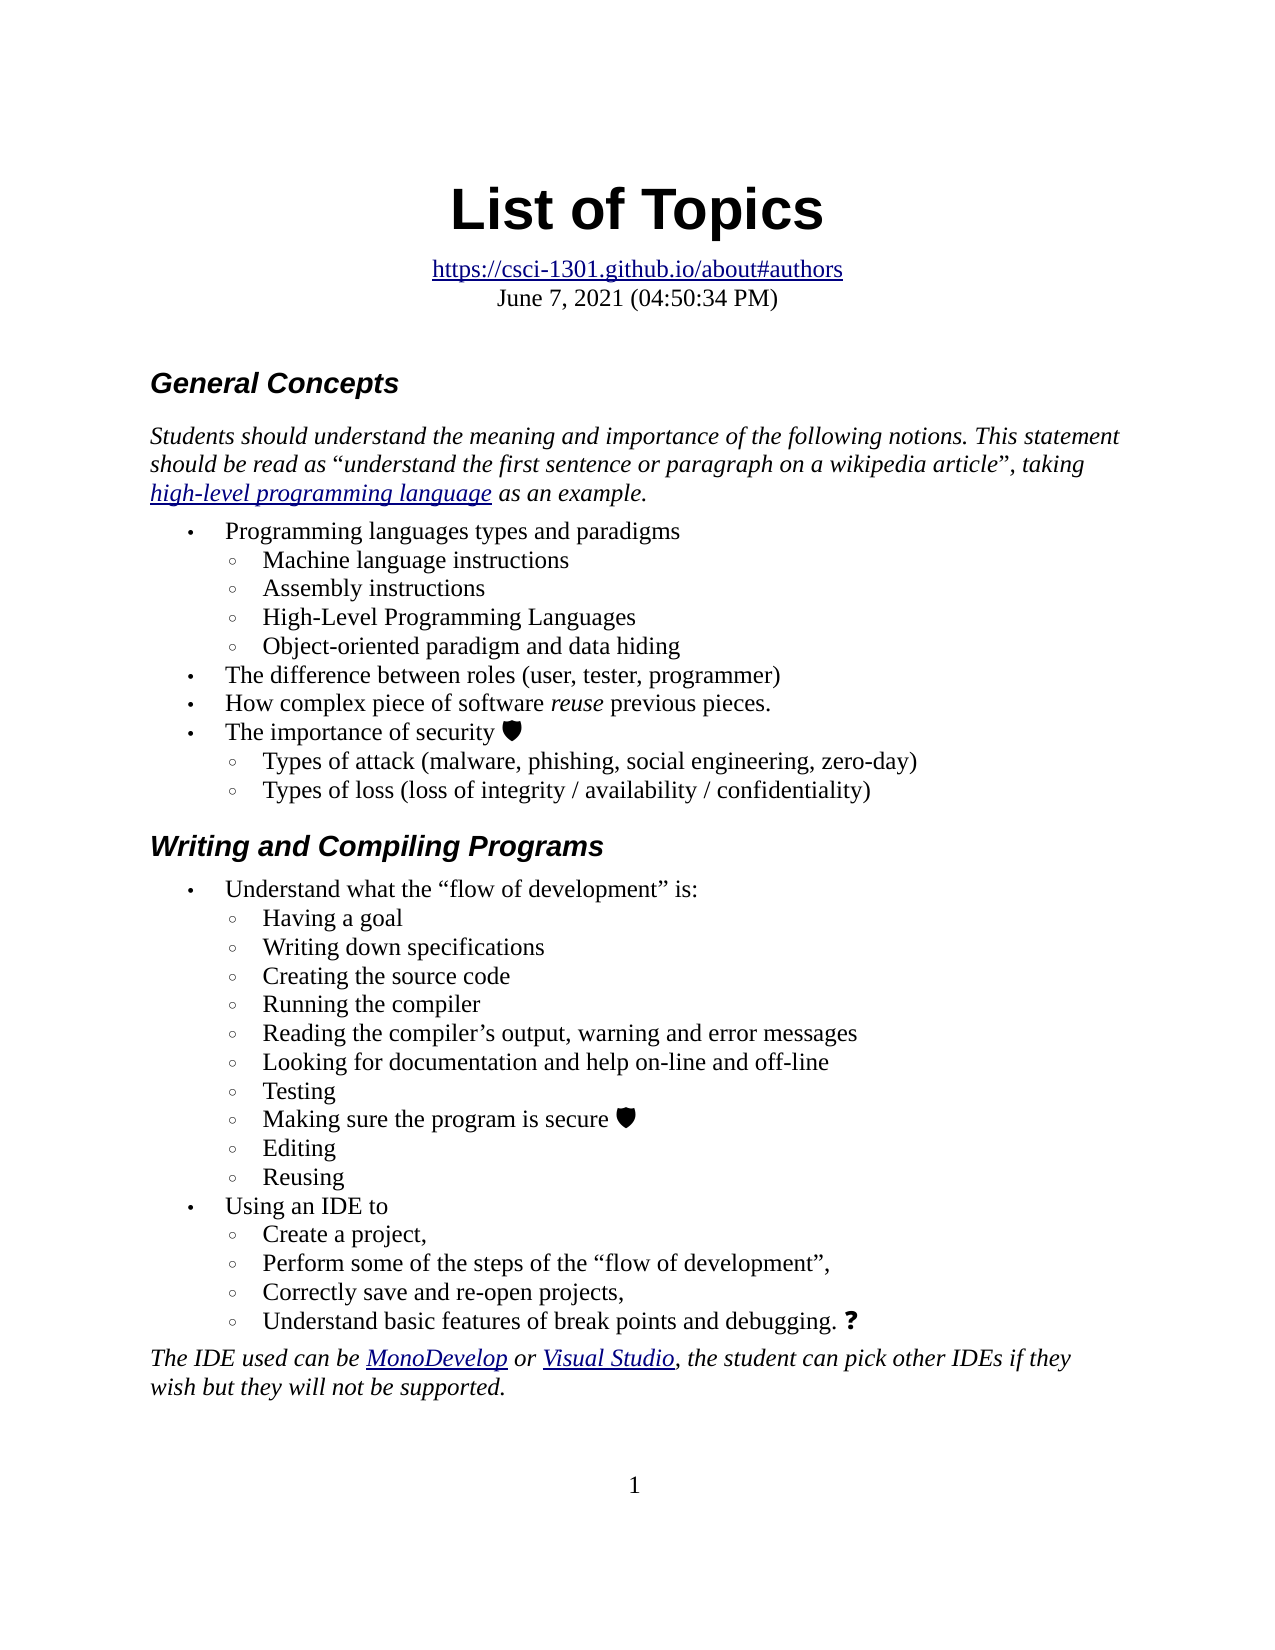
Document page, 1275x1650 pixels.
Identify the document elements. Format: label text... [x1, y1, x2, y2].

list Reading the compiler’s output, warning and error messages [225, 1018, 1125, 1047]
text https://csci-1301.github.io/about#authors [150, 254, 1125, 283]
list Object-oriented paradigm and data hiding [225, 631, 1125, 660]
list Writing down specifications [225, 932, 1125, 961]
subtitle General Concepts [150, 366, 1125, 399]
text The IDE used can be MonoDevelop or Visual Studio, the student can pick other IDEs if they wish but they will not be supported. [150, 1343, 1125, 1401]
list The difference between roles (user, tester, programmer) [187, 660, 1125, 688]
list Understand what the “flow of development” is: [187, 874, 1125, 903]
text June 7, 2021 (04:50:34 PM) [150, 283, 1125, 312]
list How complex piece of software reuse previous pieces. [187, 688, 1125, 717]
list Understand basic features of break points and debugging. ❓ [225, 1306, 1125, 1334]
list Having a goal [225, 903, 1125, 932]
list Using an IDE to [187, 1191, 1125, 1219]
list Machine language instructions [225, 545, 1125, 573]
list The importance of security 🛡️ [187, 717, 1125, 746]
subtitle Writing and Compiling Programs [150, 828, 1125, 862]
list High-Level Programming Languages [225, 602, 1125, 631]
list Making sure the program is secure 🛡️ [225, 1104, 1125, 1133]
list Reusing [225, 1162, 1125, 1191]
text Students should understand the meaning and importance of the following notions. This statement should be read as “understand the first sentence or paragraph on a wikipedia article”, taking high-level programming language as an example. [150, 421, 1125, 507]
list Types of loss (loss of integrity / availability / confidentiality) [225, 775, 1125, 803]
list Programming languages types and paradigms [187, 516, 1125, 545]
list Create a project, [225, 1219, 1125, 1248]
title List of Topics [150, 175, 1125, 242]
list Editing [225, 1133, 1125, 1162]
list Correctly save and re-open projects, [225, 1277, 1125, 1306]
list Perform some of the steps of the “flow of development”, [225, 1248, 1125, 1277]
list Testing [225, 1076, 1125, 1104]
list Assembly instructions [225, 573, 1125, 602]
list Running the compiler [225, 989, 1125, 1018]
list Types of attack (malware, phishing, social engineering, zero-day) [225, 746, 1125, 775]
list Creating the source code [225, 961, 1125, 989]
list Looking for documentation and help on-line and off-line [225, 1047, 1125, 1076]
